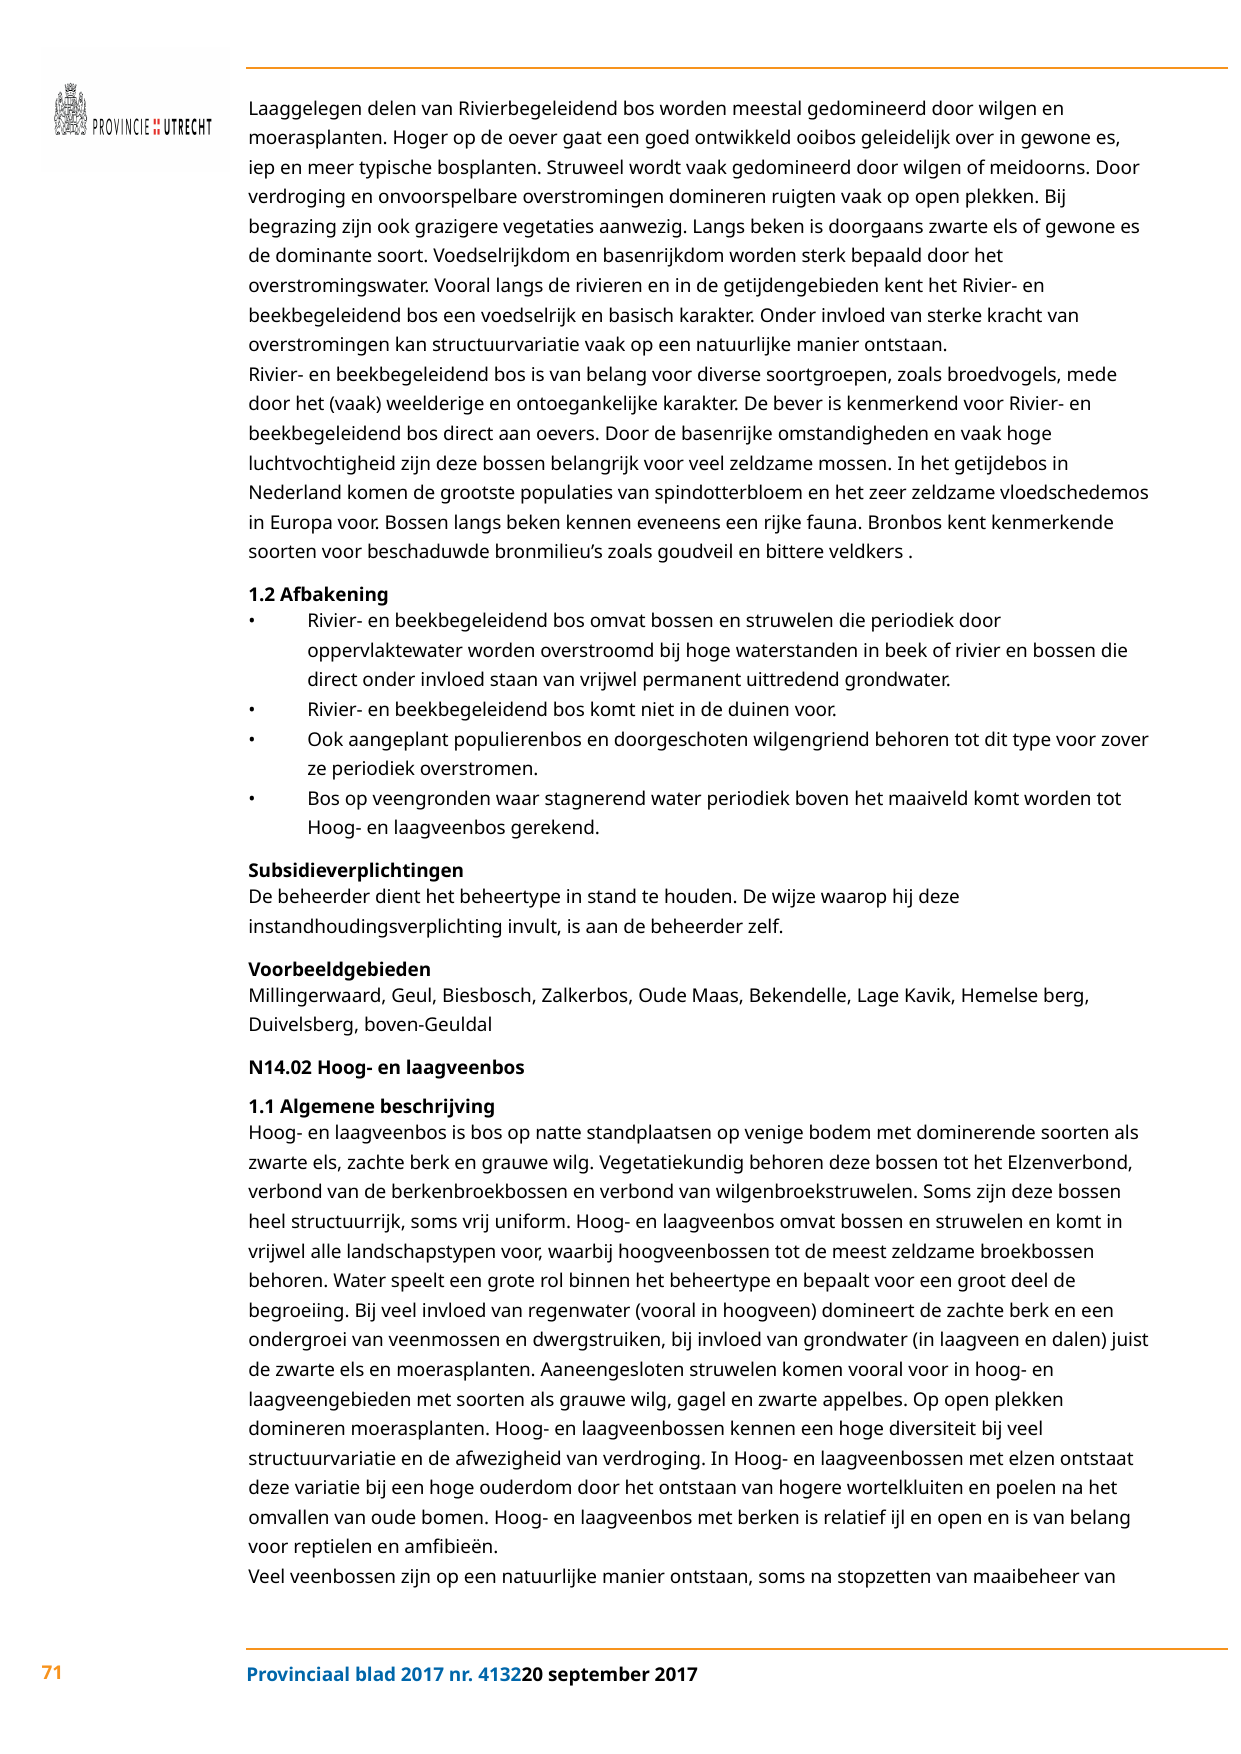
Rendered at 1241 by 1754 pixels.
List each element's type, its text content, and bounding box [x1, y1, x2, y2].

text Hoog- en laagveenbos is bos op natte standplaatsen op venige bodem met dominerende soorten als zwarte els, zachte berk en grauwe wilg. Vegetatiekundig behoren deze bossen tot het Elzenverbond, verbond van de berkenbroekbossen en verbond van wilgenbroekstruwelen. Soms zijn deze bossen heel structuurrijk, soms vrij uniform. Hoog- en laagveenbos omvat bossen en struwelen en komt in vrijwel alle landschapstypen voor, waarbij hoogveenbossen tot de meest zeldzame broekbossen behoren. Water speelt een grote rol binnen het beheertype en bepaalt voor een groot deel de begroeiing. Bij veel invloed van regenwater (vooral in hoogveen) domineert de zachte berk en een ondergroei van veenmossen en dwergstruiken, bij invloed van grondwater (in laagveen en dalen) juist de zwarte els en moerasplanten. Aaneengesloten struwelen komen vooral voor in hoog- en laagveengebieden met soorten als grauwe wilg, gagel en zwarte appelbes. Op open plekken domineren moerasplanten. Hoog- en laagveenbossen kennen een hoge diversiteit bij veel structuurvariatie en de afwezigheid van verdroging. In Hoog- en laagveenbossen met elzen ontstaat deze variatie bij een hoge ouderdom door het ontstaan van hogere wortelkluiten en poelen na het omvallen van oude bomen. Hoog- en laagveenbos met berken is relatief ijl en open en is van belang voor reptielen en amfibieën. [248, 1119, 1152, 1559]
list Rivier- en beekbegeleidend bos komt niet in de duinen voor. [248, 696, 1152, 722]
text Subsidieverplichtingen [248, 858, 1152, 883]
text 1.1 Algemene beschrijving [248, 1094, 1152, 1119]
text Voorbeeldgebieden [248, 956, 1152, 982]
list Bos op veengronden waar stagnerend water periodiek boven het maaiveld komt worden tot Hoog- en laagveenbos gerekend. [248, 785, 1152, 840]
list Ook aangeplant populierenbos en doorgeschoten wilgengriend behoren tot dit type voor zover ze periodiek overstromen. [248, 726, 1152, 781]
text N14.02 Hoog- en laagveenbos [248, 1054, 1152, 1080]
text Veel veenbossen zijn op een natuurlijke manier ontstaan, soms na stopzetten van maaibeheer van [248, 1563, 1152, 1589]
text Millingerwaard, Geul, Biesbosch, Zalkerbos, Oude Maas, Bekendelle, Lage Kavik, Hemelse berg, Duivelsberg, boven-Geuldal [248, 982, 1152, 1037]
list Rivier- en beekbegeleidend bos omvat bossen en struwelen die periodiek door oppervlaktewater worden overstroomd bij hoge waterstanden in beek of rivier en bossen die direct onder invloed staan van vrijwel permanent uittredend grondwater. [248, 607, 1152, 692]
text Laaggelegen delen van Rivierbegeleidend bos worden meestal gedomineerd door wilgen en moerasplanten. Hoger op de oever gaat een goed ontwikkeld ooibos geleidelijk over in gewone es, iep en meer typische bosplanten. Struweel wordt vaak gedomineerd door wilgen of meidoorns. Door verdroging en onvoorspelbare overstromingen domineren ruigten vaak op open plekken. Bij begrazing zijn ook grazigere vegetaties aanwezig. Langs beken is doorgaans zwarte els of gewone es de dominante soort. Voedselrijkdom en basenrijkdom worden sterk bepaald door het overstromingswater. Vooral langs de rivieren en in de getijdengebieden kent het Rivier- en beekbegeleidend bos een voedselrijk en basisch karakter. Onder invloed van sterke kracht van overstromingen kan structuurvariatie vaak op een natuurlijke manier ontstaan. [248, 95, 1152, 357]
text Rivier- en beekbegeleidend bos is van belang voor diverse soortgroepen, zoals broedvogels, mede door het (vaak) weelderige en ontoegankelijke karakter. De bever is kenmerkend voor Rivier- en beekbegeleidend bos direct aan oevers. Door de basenrijke omstandigheden en vaak hoge luchtvochtigheid zijn deze bossen belangrijk voor veel zeldzame mossen. In het getijdebos in Nederland komen de grootste populaties van spindotterbloem en het zeer zeldzame vloedschedemos in Europa voor. Bossen langs beken kennen eveneens een rijke fauna. Bronbos kent kenmerkende soorten voor beschaduwde bronmilieu’s zoals goudveil en bittere veldkers . [248, 361, 1152, 564]
text 1.2 Afbakening [248, 582, 1152, 607]
text De beheerder dient het beheertype in stand te houden. De wijze waarop hij deze instandhoudingsverplichting invult, is aan de beheerder zelf. [248, 883, 1152, 939]
picture [41, 47, 231, 172]
